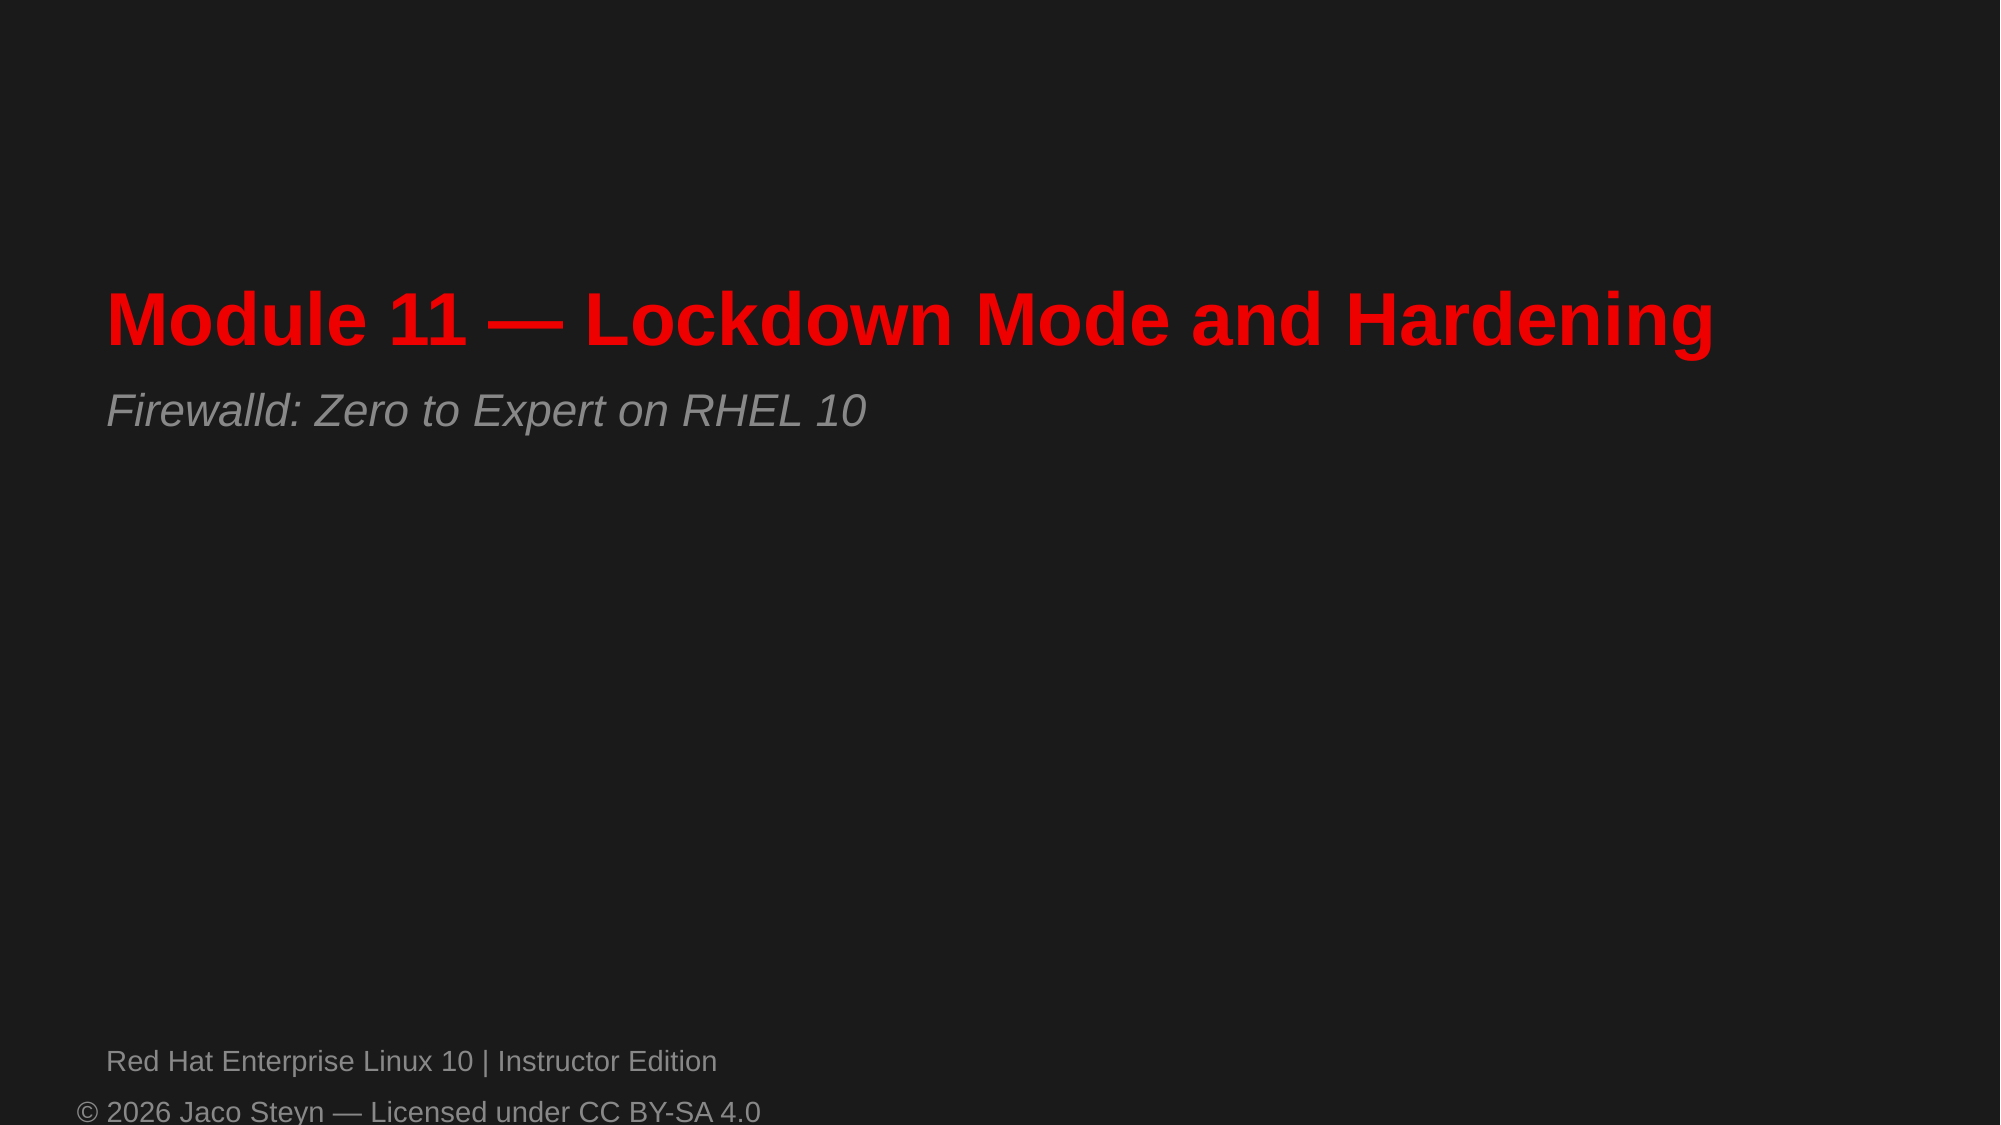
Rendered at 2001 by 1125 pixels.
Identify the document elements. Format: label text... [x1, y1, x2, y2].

text_box Module 11 — Lockdown Mode and Hardening Firewalld: Zero to Expert on RHEL 10 [88, 265, 1912, 562]
text_box © 2026 Jaco Steyn — Licensed under CC BY-SA 4.0 [59, 1083, 1942, 1120]
text_box Red Hat Enterprise Linux 10 | Instructor Edition [88, 1033, 1912, 1075]
